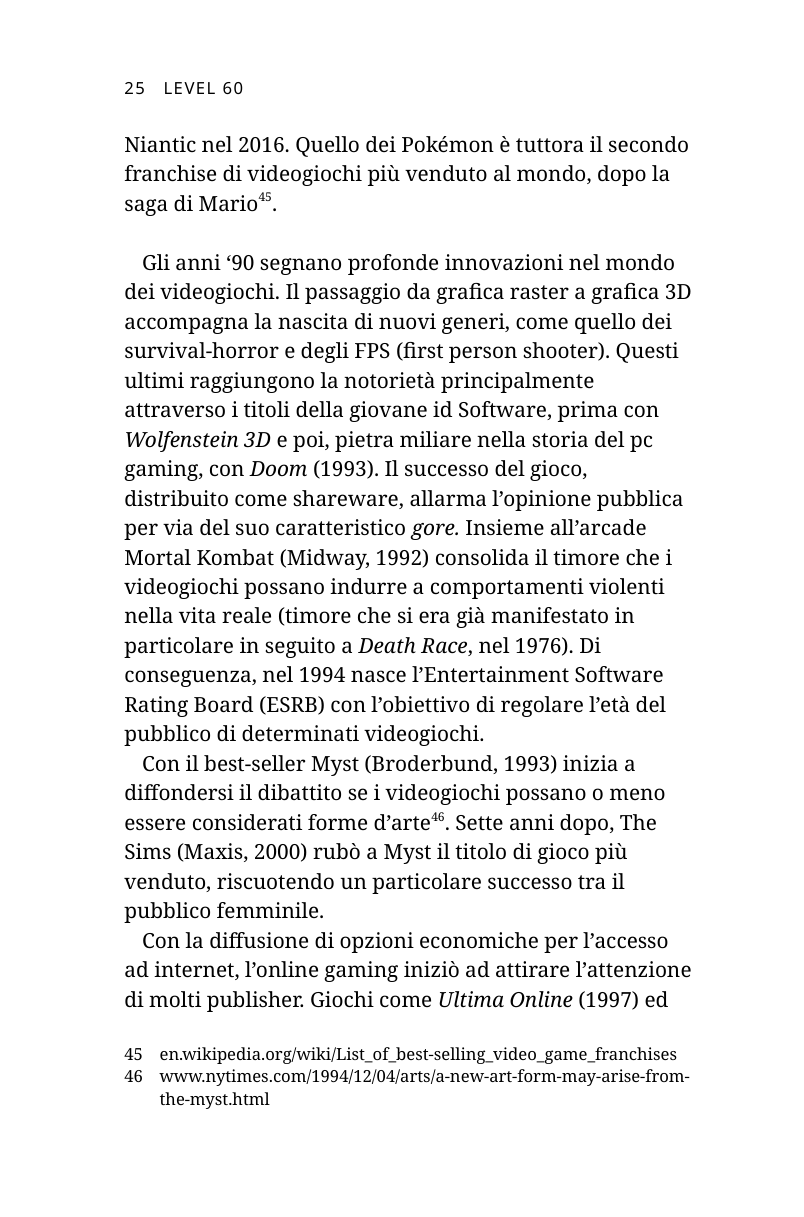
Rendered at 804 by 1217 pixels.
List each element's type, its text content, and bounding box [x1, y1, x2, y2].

text www.nytimes.com/1994/12/04/arts/a-new-art-form-may-arise-from-the-myst.html [124, 1065, 697, 1110]
text Niantic nel 2016. Quello dei Pokémon è tuttora il secondo franchise di videogiochi più venduto al mondo, dopo la saga di Mario. [124, 129, 697, 217]
text Con il best-seller Myst (Broderbund, 1993) inizia a diffondersi il dibattito se i videogiochi possano o meno essere considerati forme d’arte. Sette anni dopo, The Sims (Maxis, 2000) rubò a Myst il titolo di gioco più venduto, riscuotendo un particolare successo tra il pubblico femminile. [124, 748, 697, 925]
text en.wikipedia.org/wiki/List_of_best-selling_video_game_franchises [124, 1042, 697, 1065]
text Gli anni ‘90 segnano profonde innovazioni nel mondo dei videogiochi. Il passaggio da grafica raster a grafica 3D accompagna la nascita di nuovi generi, come quello dei survival-horror e degli FPS (first person shooter). Questi ultimi raggiungono la notorietà principalmente attraverso i titoli della giovane id Software, prima con Wolfenstein 3D e poi, pietra miliare nella storia del pc gaming, con Doom (1993). Il successo del gioco, distribuito come shareware, allarma l’opinione pubblica per via del suo caratteristico gore. Insieme all’arcade Mortal Kombat (Midway, 1992) consolida il timore che i videogiochi possano indurre a comportamenti violenti nella vita reale (timore che si era già manifestato in particolare in seguito a Death Race, nel 1976). Di conseguenza, nel 1994 nasce l’Entertainment Software Rating Board (ESRB) con l’obiettivo di regolare l’età del pubblico di determinati videogiochi. [124, 247, 697, 748]
text Con la diffusione di opzioni economiche per l’accesso ad internet, l’online gaming iniziò ad attirare l’attenzione di molti publisher. Giochi come Ultima Online (1997) ed [124, 925, 697, 1013]
